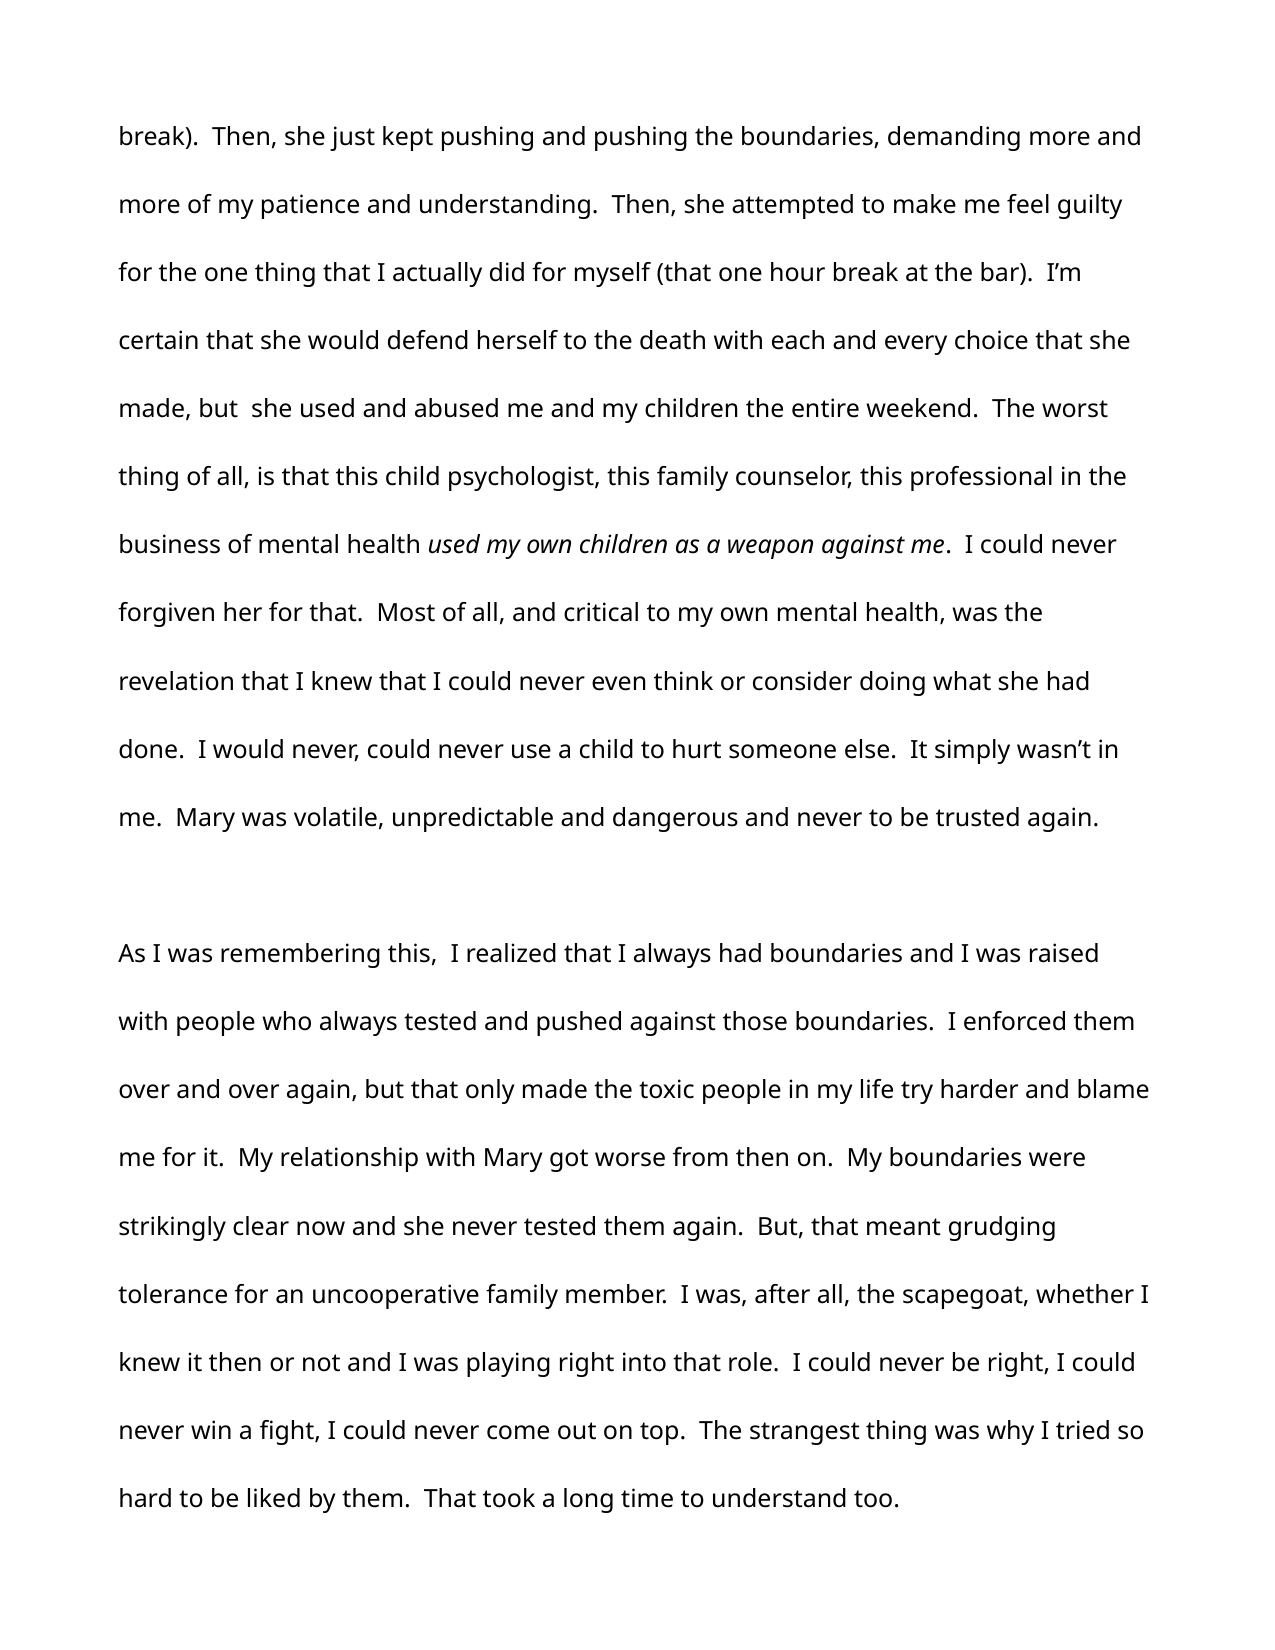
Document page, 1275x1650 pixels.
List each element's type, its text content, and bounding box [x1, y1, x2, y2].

text As I was remembering this, I realized that I always had boundaries and I was raised with people who always tested and pushed against those boundaries. I enforced them over and over again, but that only made the toxic people in my life try harder and blame me for it. My relationship with Mary got worse from then on. My boundaries were strikingly clear now and she never tested them again. But, that meant grudging tolerance for an uncooperative family member. I was, after all, the scapegoat, whether I knew it then or not and I was playing right into that role. I could never be right, I could never win a fight, I could never come out on top. The strangest thing was why I tried so hard to be liked by them. That took a long time to understand too. [118, 936, 1157, 1515]
text break). Then, she just kept pushing and pushing the boundaries, demanding more and more of my patience and understanding. Then, she attempted to make me feel guilty for the one thing that I actually did for myself (that one hour break at the bar). I’m certain that she would defend herself to the death with each and every choice that she made, but she used and abused me and my children the entire weekend. The worst thing of all, is that this child psychologist, this family counselor, this professional in the business of mental health used my own children as a weapon against me. I could never forgiven her for that. Most of all, and critical to my own mental health, was the revelation that I knew that I could never even think or consider doing what she had done. I would never, could never use a child to hurt someone else. It simply wasn’t in me. Mary was volatile, unpredictable and dangerous and never to be trusted again. [118, 118, 1157, 833]
